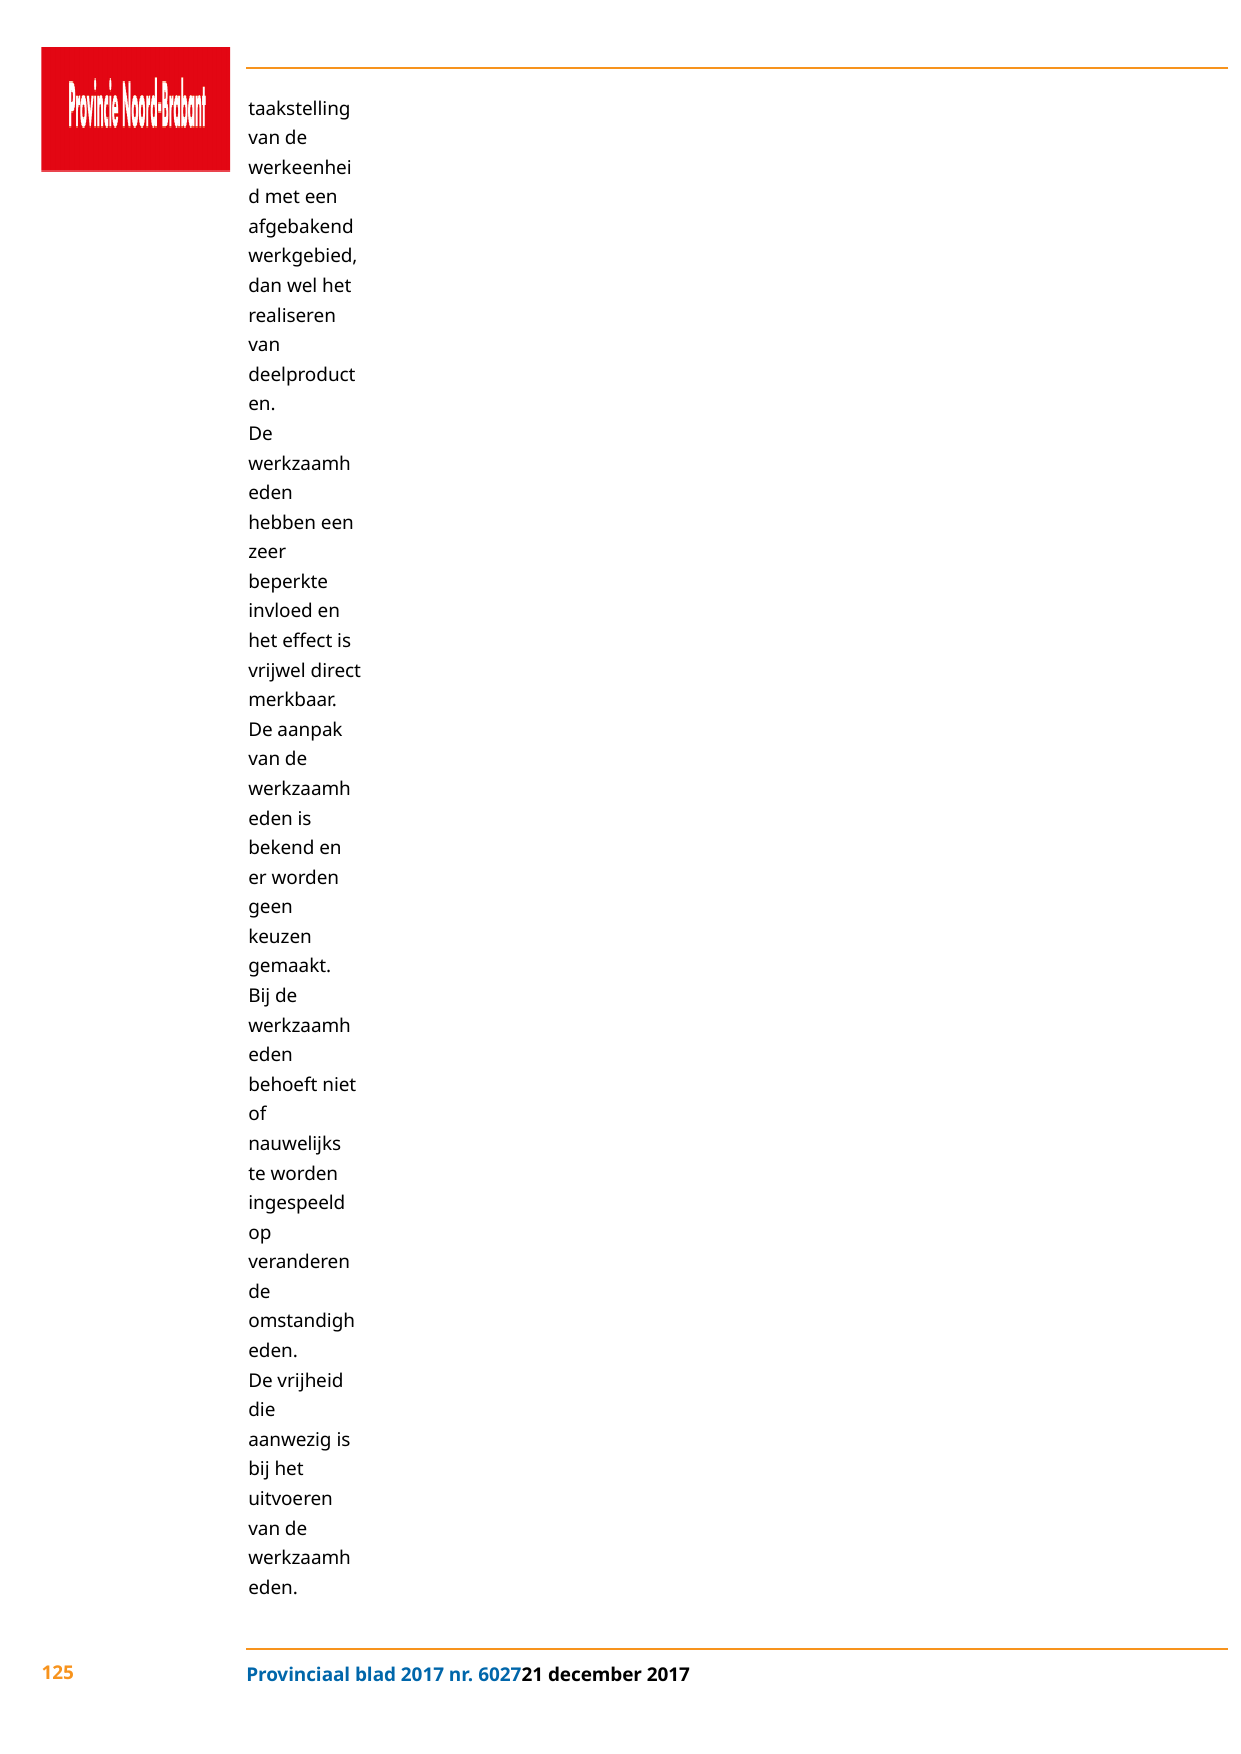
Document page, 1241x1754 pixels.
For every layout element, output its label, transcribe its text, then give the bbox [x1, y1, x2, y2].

table_cell [700, 95, 813, 1600]
table_cell taakstelling van de werkeenheid met een afgebakend werkgebied, dan wel het realiseren van deelproducten. De werkzaamheden hebben een zeer beperkte invloed en het effect is vrijwel direct merkbaar. De aanpak van de werkzaamheden is bekend en er worden geen keuzen gemaakt. Bij de werkzaamheden behoeft niet of nauwelijks te worden ingespeeld op veranderende omstandigheden. De vrijheid die aanwezig is bij het uitvoeren van de werkzaamheden. [248, 95, 361, 1600]
table_cell [361, 95, 474, 1600]
table_cell [926, 95, 1038, 1600]
table_cell [813, 95, 926, 1600]
table_cell [474, 95, 587, 1600]
picture [41, 47, 231, 172]
table_cell [587, 95, 700, 1600]
table_cell [1039, 95, 1152, 1600]
